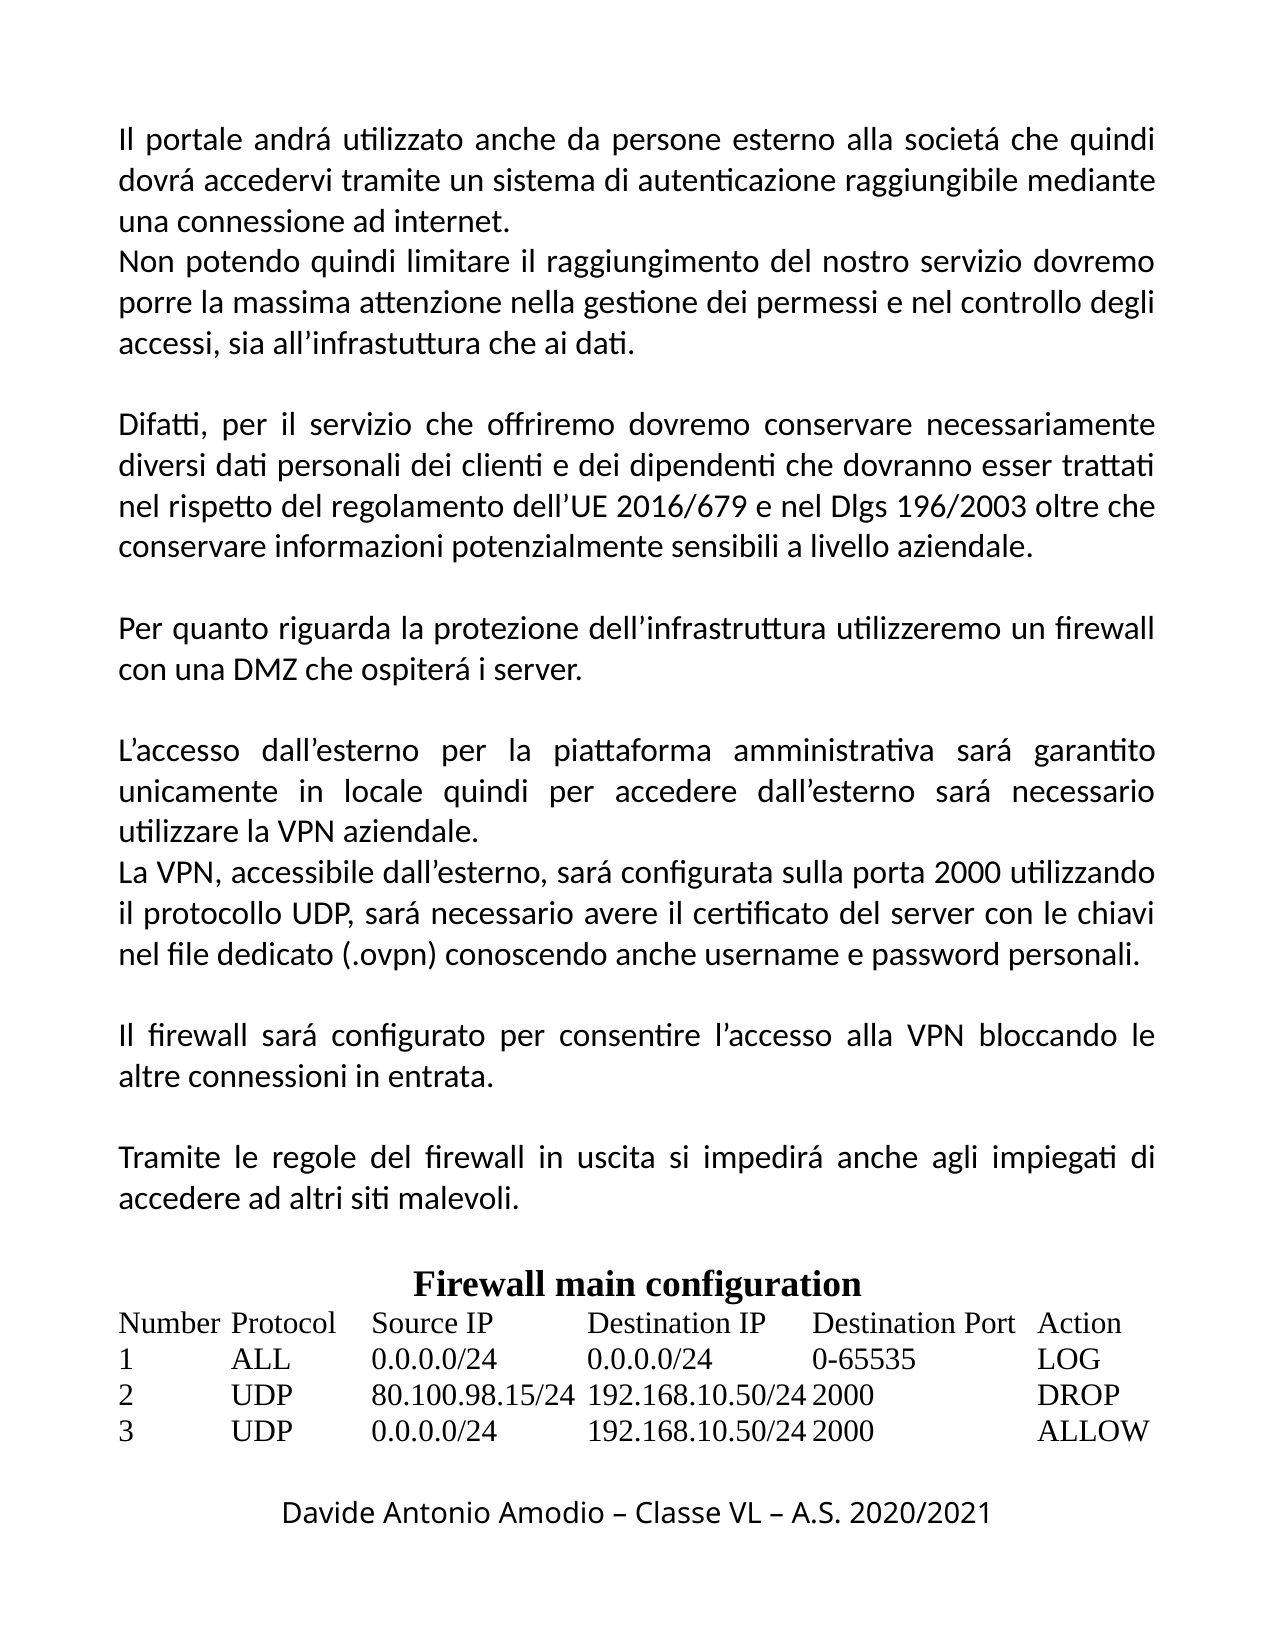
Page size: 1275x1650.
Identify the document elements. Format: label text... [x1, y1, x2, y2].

table_cell ALLOW [1037, 1412, 1157, 1448]
table_header Firewall main configuration [118, 1261, 1157, 1304]
table_cell 2000 [812, 1376, 1037, 1412]
table_cell Source IP [371, 1304, 587, 1340]
table_cell 1 [118, 1340, 231, 1376]
table_cell UDP [231, 1412, 371, 1448]
table_cell UDP [231, 1376, 371, 1412]
table_cell 80.100.98.15/24 [371, 1376, 587, 1412]
table_cell LOG [1037, 1340, 1157, 1376]
table_cell 3 [118, 1412, 231, 1448]
table_cell 192.168.10.50/24 [587, 1376, 812, 1412]
text Difatti, per il servizio che offriremo dovremo conservare necessariamente diversi dati personali dei clienti e dei dipendenti che dovranno esser trattati nel rispetto del regolamento dell’UE 2016/679 e nel Dlgs 196/2003 oltre che conservare informazioni potenzialmente sensibili a livello aziendale. [118, 403, 1157, 566]
table_cell 0-65535 [812, 1340, 1037, 1376]
table_cell 0.0.0.0/24 [371, 1340, 587, 1376]
table_cell DROP [1037, 1376, 1157, 1412]
table_cell ALL [231, 1340, 371, 1376]
text La VPN, accessibile dall’esterno, sará configurata sulla porta 2000 utilizzando il protocollo UDP, sará necessario avere il certificato del server con le chiavi nel file dedicato (.ovpn) conoscendo anche username e password personali. [118, 851, 1157, 973]
text Il portale andrá utilizzato anche da persone esterno alla societá che quindi dovrá accedervi tramite un sistema di autenticazione raggiungibile mediante una connessione ad internet. [118, 118, 1157, 240]
text Non potendo quindi limitare il raggiungimento del nostro servizio dovremo porre la massima attenzione nella gestione dei permessi e nel controllo degli accessi, sia all’infrastuttura che ai dati. [118, 240, 1157, 362]
table_cell Destination Port [812, 1304, 1037, 1340]
table_cell 0.0.0.0/24 [371, 1412, 587, 1448]
table_cell 2 [118, 1376, 231, 1412]
table_cell Protocol [231, 1304, 371, 1340]
text Il firewall sará configurato per consentire l’accesso alla VPN bloccando le altre connessioni in entrata. [118, 1014, 1157, 1096]
text Per quanto riguarda la protezione dell’infrastruttura utilizzeremo un firewall con una DMZ che ospiterá i server. [118, 607, 1157, 688]
table_cell Number [118, 1304, 231, 1340]
text Tramite le regole del firewall in uscita si impedirá anche agli impiegati di accedere ad altri siti malevoli. [118, 1136, 1157, 1218]
text L’accesso dall’esterno per la piattaforma amministrativa sará garantito unicamente in locale quindi per accedere dall’esterno sará necessario utilizzare la VPN aziendale. [118, 729, 1157, 851]
table_cell 2000 [812, 1412, 1037, 1448]
table_cell 0.0.0.0/24 [587, 1340, 812, 1376]
table_cell 192.168.10.50/24 [587, 1412, 812, 1448]
table_cell Action [1037, 1304, 1157, 1340]
table_cell Destination IP [587, 1304, 812, 1340]
